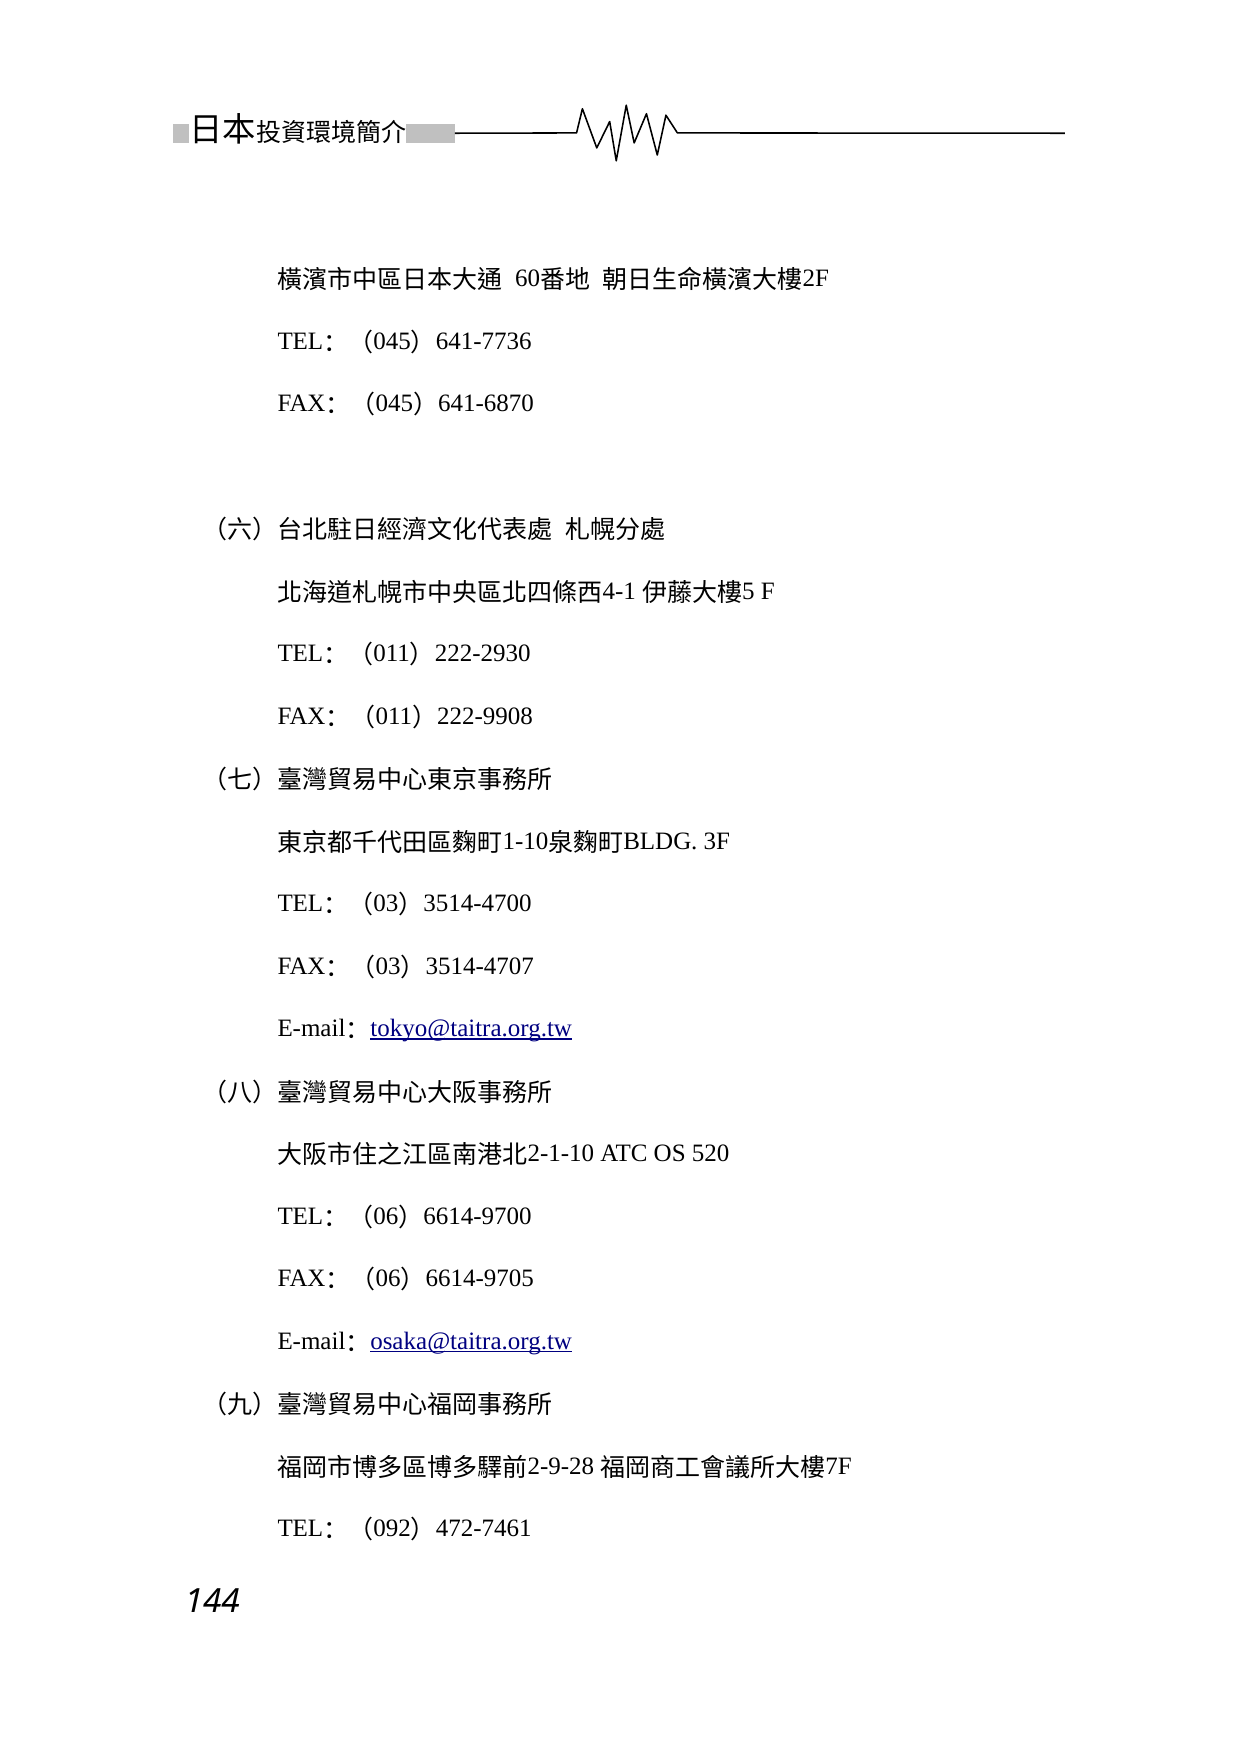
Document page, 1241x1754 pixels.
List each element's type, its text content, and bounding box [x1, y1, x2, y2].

text （九）臺灣貿易中心福岡事務所 [202, 1361, 1063, 1424]
text 北海道札幌市中央區北四條西4-1 伊藤大樓5 F [202, 549, 1063, 611]
text FAX：（045）641-6870 [202, 361, 1063, 424]
text FAX：（011）222-9908 [202, 674, 1063, 736]
text TEL：（092）472-7461 [202, 1486, 1063, 1549]
text TEL：（06）6614-9700 [202, 1174, 1063, 1236]
text 大阪市住之江區南港北2-1-10 ATC OS 520 [202, 1111, 1063, 1174]
text （七）臺灣貿易中心東京事務所 [202, 736, 1063, 799]
text E-mail：tokyo@taitra.org.tw [202, 986, 1063, 1049]
text TEL：（03）3514-4700 [202, 861, 1063, 924]
text FAX：（06）6614-9705 [202, 1236, 1063, 1299]
text 橫濱市中區日本大通 60番地 朝日生命橫濱大樓2F [202, 236, 1063, 299]
text E-mail：osaka@taitra.org.tw [202, 1299, 1063, 1361]
text FAX：（03）3514-4707 [202, 924, 1063, 986]
text TEL：（045）641-7736 [202, 299, 1063, 361]
text TEL：（011）222-2930 [202, 611, 1063, 674]
text （六）台北駐日經濟文化代表處 札幌分處 [202, 486, 1063, 549]
text （八）臺灣貿易中心大阪事務所 [202, 1049, 1063, 1111]
text 東京都千代田區麴町1-10泉麴町BLDG. 3F [202, 799, 1063, 861]
text 福岡市博多區博多驛前2-9-28 福岡商工會議所大樓7F [202, 1424, 1063, 1486]
